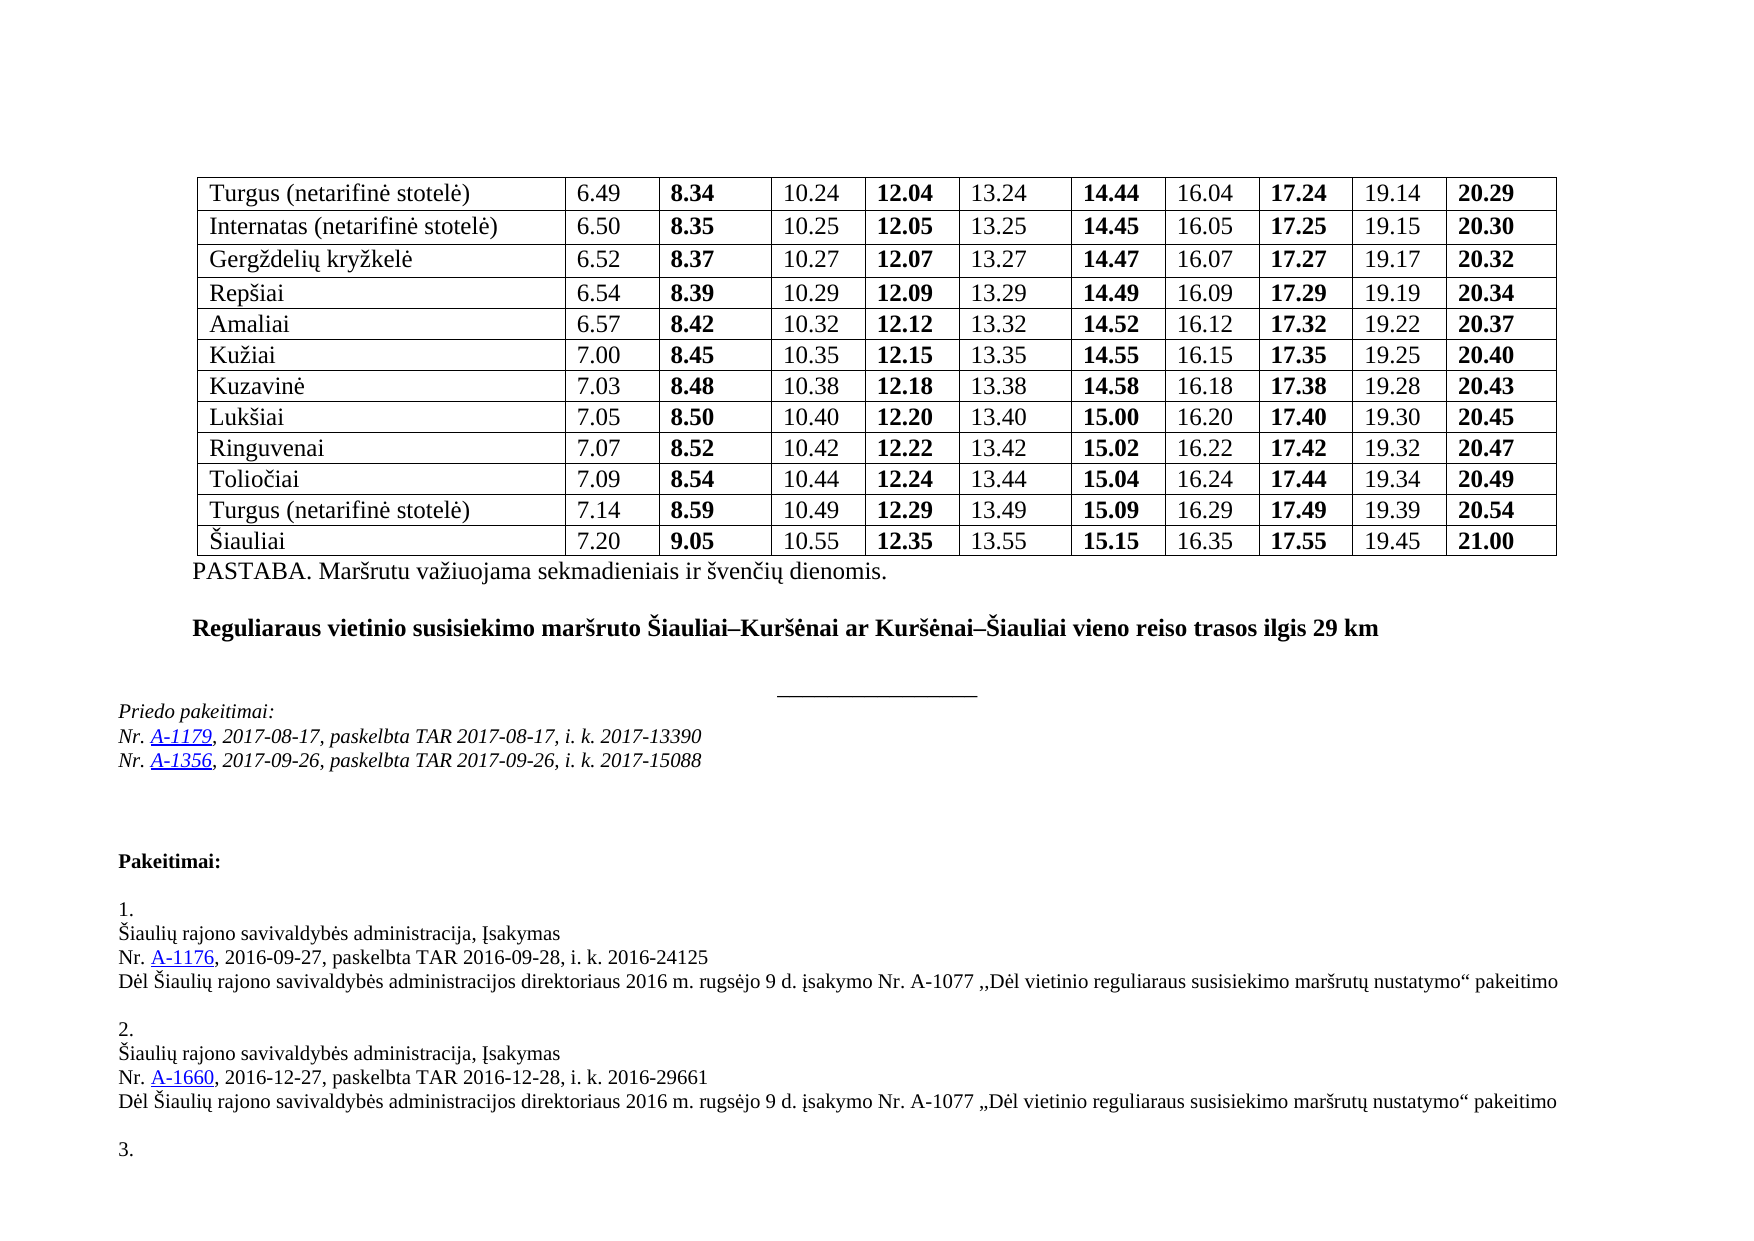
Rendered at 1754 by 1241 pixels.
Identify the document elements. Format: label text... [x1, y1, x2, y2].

table_cell 20.40 [1447, 340, 1556, 370]
table_cell 20.30 [1447, 211, 1556, 243]
table_cell 20.47 [1447, 433, 1556, 463]
table_cell 19.19 [1353, 278, 1446, 308]
table_cell 8.48 [660, 371, 771, 401]
table_cell 19.25 [1353, 340, 1446, 370]
table_cell Ringuvenai [198, 433, 565, 463]
table_cell 12.04 [866, 178, 959, 210]
table_cell 6.54 [566, 278, 659, 308]
table_cell Repšiai [198, 278, 565, 308]
table_cell 8.54 [660, 464, 771, 494]
table_cell 10.29 [772, 278, 865, 308]
table_cell 10.32 [772, 309, 865, 339]
text Nr. A-1660, 2016-12-27, paskelbta TAR 2016-12-28, i. k. 2016-29661 [118, 1065, 1636, 1089]
table_cell 19.17 [1353, 245, 1446, 277]
text Pakeitimai: [118, 848, 1636, 873]
table_cell 13.38 [960, 371, 1071, 401]
table_cell 13.24 [960, 178, 1071, 210]
table_cell 17.24 [1260, 178, 1352, 210]
text Šiaulių rajono savivaldybės administracija, Įsakymas [118, 1041, 1636, 1065]
table_cell 19.30 [1353, 402, 1446, 432]
table_cell 16.24 [1166, 464, 1259, 494]
text PASTABA. Maršrutu važiuojama sekmadieniais ir švenčių dienomis. [118, 556, 1636, 584]
text Reguliaraus vietinio susisiekimo maršruto Šiauliai–Kuršėnai ar Kuršėnai–Šiauliai vieno reiso trasos ilgis 29 km [118, 613, 1636, 642]
table_cell 17.27 [1260, 245, 1352, 277]
text Nr. A-1179, 2017-08-17, paskelbta TAR 2017-08-17, i. k. 2017-13390 [118, 723, 1636, 748]
table_cell 17.44 [1260, 464, 1352, 494]
table_cell Lukšiai [198, 402, 565, 432]
text 2. [118, 1017, 1636, 1041]
table_cell 16.15 [1166, 340, 1259, 370]
table_cell 10.27 [772, 245, 865, 277]
table_cell 7.14 [566, 495, 659, 525]
table_cell 16.29 [1166, 495, 1259, 525]
table_cell 9.05 [660, 526, 771, 555]
table_cell 8.37 [660, 245, 771, 277]
table_cell 7.05 [566, 402, 659, 432]
table_cell 12.05 [866, 211, 959, 243]
table_cell 13.40 [960, 402, 1071, 432]
table_cell 15.15 [1072, 526, 1165, 555]
table_cell Internatas (netarifinė stotelė) [198, 211, 565, 243]
table_cell Kuzavinė [198, 371, 565, 401]
table_cell 20.29 [1447, 178, 1556, 210]
table_cell 8.50 [660, 402, 771, 432]
table_cell 7.00 [566, 340, 659, 370]
table_cell 14.52 [1072, 309, 1165, 339]
table_cell 13.44 [960, 464, 1071, 494]
text ________________ [118, 671, 1636, 699]
table_cell 20.49 [1447, 464, 1556, 494]
table_cell 6.52 [566, 245, 659, 277]
table_cell Turgus (netarifinė stotelė) [198, 495, 565, 525]
table_cell 16.18 [1166, 371, 1259, 401]
table_cell 14.58 [1072, 371, 1165, 401]
table_cell 20.34 [1447, 278, 1556, 308]
text Šiaulių rajono savivaldybės administracija, Įsakymas [118, 921, 1636, 945]
table_cell 19.15 [1353, 211, 1446, 243]
table_cell 12.24 [866, 464, 959, 494]
table_cell 8.39 [660, 278, 771, 308]
table_cell 12.22 [866, 433, 959, 463]
table_cell 21.00 [1447, 526, 1556, 555]
table_cell 7.20 [566, 526, 659, 555]
table_cell 13.55 [960, 526, 1071, 555]
table_cell 17.25 [1260, 211, 1352, 243]
table_cell 13.29 [960, 278, 1071, 308]
table_cell 15.04 [1072, 464, 1165, 494]
table_cell 19.39 [1353, 495, 1446, 525]
table_cell 19.34 [1353, 464, 1446, 494]
table_cell 14.55 [1072, 340, 1165, 370]
table_cell 6.57 [566, 309, 659, 339]
table_cell 17.40 [1260, 402, 1352, 432]
table_cell 6.50 [566, 211, 659, 243]
table_cell 12.09 [866, 278, 959, 308]
table_cell 16.07 [1166, 245, 1259, 277]
table_cell 17.38 [1260, 371, 1352, 401]
table_cell 7.07 [566, 433, 659, 463]
table_cell 20.54 [1447, 495, 1556, 525]
text Nr. A-1356, 2017-09-26, paskelbta TAR 2017-09-26, i. k. 2017-15088 [118, 748, 1636, 772]
table_cell 12.29 [866, 495, 959, 525]
table_cell 15.00 [1072, 402, 1165, 432]
text 1. [118, 897, 1636, 921]
table_cell 10.49 [772, 495, 865, 525]
table_cell 12.35 [866, 526, 959, 555]
text Nr. A-1176, 2016-09-27, paskelbta TAR 2016-09-28, i. k. 2016-24125 [118, 945, 1636, 969]
text Dėl Šiaulių rajono savivaldybės administracijos direktoriaus 2016 m. rugsėjo 9 d. įsakymo Nr. A-1077 ,,Dėl vietinio reguliaraus susisiekimo maršrutų nustatymo“ pakeitimo [118, 969, 1636, 993]
text Priedo pakeitimai: [118, 699, 1636, 723]
table_cell 19.22 [1353, 309, 1446, 339]
text 3. [118, 1137, 1636, 1161]
table_cell 13.27 [960, 245, 1071, 277]
table_cell 8.59 [660, 495, 771, 525]
table_cell 20.43 [1447, 371, 1556, 401]
text Dėl Šiaulių rajono savivaldybės administracijos direktoriaus 2016 m. rugsėjo 9 d. įsakymo Nr. A-1077 „Dėl vietinio reguliaraus susisiekimo maršrutų nustatymo“ pakeitimo [118, 1089, 1636, 1113]
table_cell 10.44 [772, 464, 865, 494]
table_cell 12.20 [866, 402, 959, 432]
table_cell Amaliai [198, 309, 565, 339]
table_cell 12.15 [866, 340, 959, 370]
table_cell 17.35 [1260, 340, 1352, 370]
table_cell 15.02 [1072, 433, 1165, 463]
table_cell 17.55 [1260, 526, 1352, 555]
table_cell 12.12 [866, 309, 959, 339]
table_cell 16.09 [1166, 278, 1259, 308]
table_cell 20.37 [1447, 309, 1556, 339]
table_cell 10.24 [772, 178, 865, 210]
table_cell 13.32 [960, 309, 1071, 339]
table_cell 16.04 [1166, 178, 1259, 210]
table_cell 8.35 [660, 211, 771, 243]
table_cell 10.40 [772, 402, 865, 432]
table_cell 7.03 [566, 371, 659, 401]
table_cell 16.20 [1166, 402, 1259, 432]
table_cell 8.34 [660, 178, 771, 210]
table_cell 19.32 [1353, 433, 1446, 463]
table_cell 20.45 [1447, 402, 1556, 432]
table_cell 8.42 [660, 309, 771, 339]
table_cell 16.05 [1166, 211, 1259, 243]
table_cell Gergždelių kryžkelė [198, 245, 565, 277]
table_cell 13.42 [960, 433, 1071, 463]
table_cell 19.45 [1353, 526, 1446, 555]
table_cell 6.49 [566, 178, 659, 210]
table_cell Kužiai [198, 340, 565, 370]
table_cell 7.09 [566, 464, 659, 494]
table_cell Turgus (netarifinė stotelė) [198, 178, 565, 210]
table_cell 14.45 [1072, 211, 1165, 243]
table_cell 13.49 [960, 495, 1071, 525]
table_cell 15.09 [1072, 495, 1165, 525]
table_cell 10.42 [772, 433, 865, 463]
table_cell Toliočiai [198, 464, 565, 494]
table_cell 10.38 [772, 371, 865, 401]
table_cell 20.32 [1447, 245, 1556, 277]
table_cell 10.35 [772, 340, 865, 370]
table_cell 14.47 [1072, 245, 1165, 277]
table_cell 12.18 [866, 371, 959, 401]
table_cell 19.28 [1353, 371, 1446, 401]
table_cell 8.52 [660, 433, 771, 463]
table_cell 13.25 [960, 211, 1071, 243]
table_cell 17.29 [1260, 278, 1352, 308]
table_cell 10.55 [772, 526, 865, 555]
table_cell 16.22 [1166, 433, 1259, 463]
table_cell 16.35 [1166, 526, 1259, 555]
table_cell 14.44 [1072, 178, 1165, 210]
table_cell 14.49 [1072, 278, 1165, 308]
table_cell 16.12 [1166, 309, 1259, 339]
table_cell 19.14 [1353, 178, 1446, 210]
table_cell 10.25 [772, 211, 865, 243]
table_cell 8.45 [660, 340, 771, 370]
table_cell Šiauliai [198, 526, 565, 555]
table_cell 12.07 [866, 245, 959, 277]
table_cell 17.42 [1260, 433, 1352, 463]
table_cell 17.32 [1260, 309, 1352, 339]
table_cell 13.35 [960, 340, 1071, 370]
table_cell 17.49 [1260, 495, 1352, 525]
